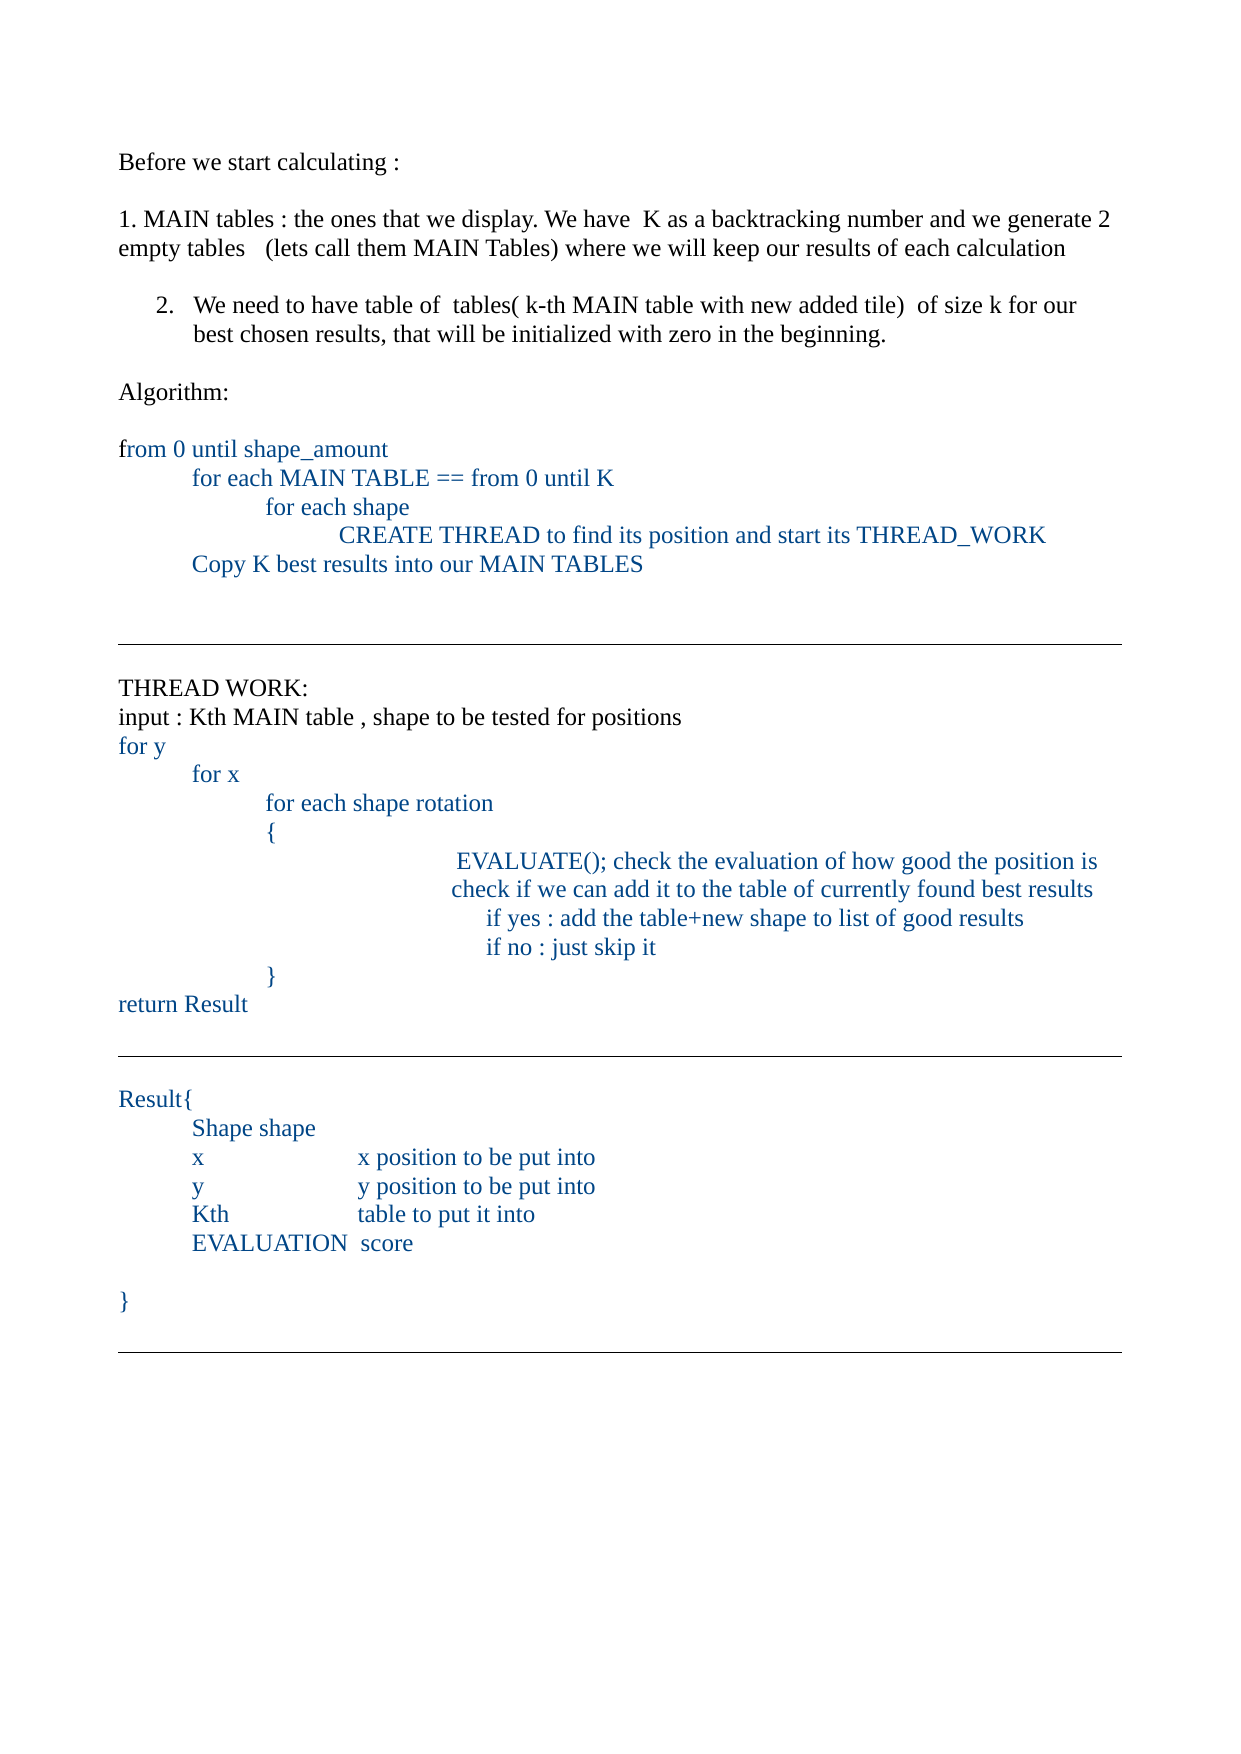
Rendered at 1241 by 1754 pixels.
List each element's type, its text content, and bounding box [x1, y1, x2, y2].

text } [118, 961, 1122, 989]
list We need to have table of tables( k-th MAIN table with new added tile) of size k for our best chosen results, that will be initialized with zero in the beginning. [156, 291, 1122, 348]
text for y [118, 731, 1122, 759]
text { [118, 817, 1122, 846]
text x x position to be put into [118, 1142, 1122, 1171]
text for each MAIN TABLE == from 0 until K [118, 463, 1122, 492]
text Algorithm: [118, 377, 1122, 406]
text Result{ [118, 1084, 1122, 1113]
text EVALUATE(); check the evaluation of how good the position is [118, 846, 1122, 874]
text Kth table to put it into [118, 1199, 1122, 1228]
text check if we can add it to the table of currently found best results [118, 874, 1122, 903]
text return Result [118, 989, 1122, 1018]
text Shape shape [118, 1113, 1122, 1142]
text THREAD WORK: [118, 673, 1122, 702]
text for each shape [118, 492, 1122, 521]
text Before we start calculating : 1. MAIN tables : the ones that we display. We have K as a backtracking number and we generate 2 empty tables (lets call them MAIN Tables) where we will keep our results of each calculation [118, 147, 1122, 262]
text } [118, 1286, 1122, 1314]
text input : Kth MAIN table , shape to be tested for positions [118, 702, 1122, 731]
text from 0 until shape_amount [118, 434, 1122, 463]
text Copy K best results into our MAIN TABLES [118, 549, 1122, 578]
text CREATE THREAD to find its position and start its THREAD_WORK [118, 521, 1122, 549]
text y y position to be put into [118, 1171, 1122, 1199]
text EVALUATION score [118, 1228, 1122, 1257]
text for x [118, 759, 1122, 788]
text for each shape rotation [118, 788, 1122, 817]
text if yes : add the table+new shape to list of good results [118, 903, 1122, 932]
text if no : just skip it [118, 932, 1122, 961]
